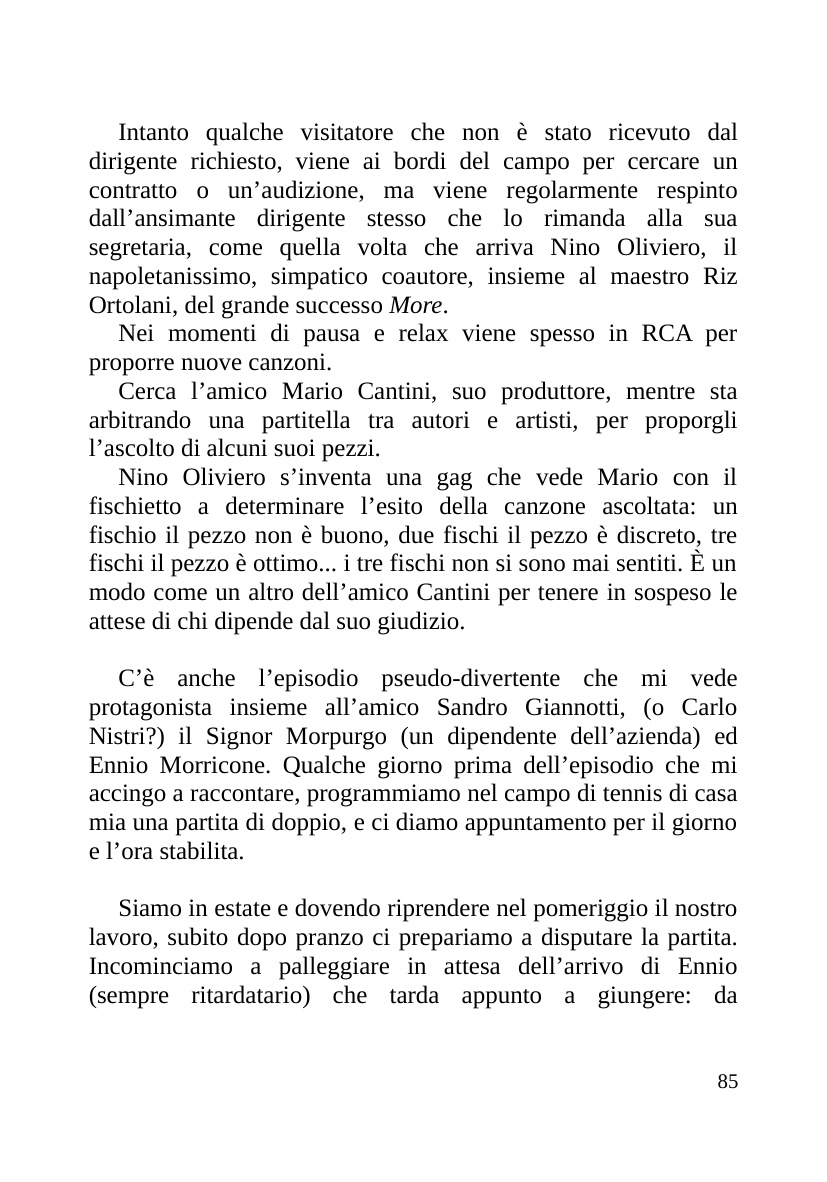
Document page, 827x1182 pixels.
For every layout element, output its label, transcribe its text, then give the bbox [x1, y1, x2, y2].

text Intanto qualche visitatore che non è stato ricevuto dal dirigente richiesto, viene ai bordi del campo per cercare un contratto o un’audizione, ma viene regolarmente respinto dall’ansimante dirigente stesso che lo rimanda alla sua segretaria, come quella volta che arriva Nino Oliviero, il napoletanissimo, simpatico coautore, insieme al maestro Riz Ortolani, del grande successo More. [88, 117, 738, 318]
text Nino Oliviero s’inventa una gag che vede Mario con il fischietto a determinare l’esito della canzone ascoltata: un fischio il pezzo non è buono, due fischi il pezzo è discreto, tre fischi il pezzo è ottimo... i tre fischi non si sono mai sentiti. È un modo come un altro dell’amico Cantini per tenere in sospeso le attese di chi dipende dal suo giudizio. [88, 462, 738, 635]
text Cerca l’amico Mario Cantini, suo produttore, mentre sta arbitrando una partitella tra autori e artisti, per proporgli l’ascolto di alcuni suoi pezzi. [88, 376, 738, 462]
text C’è anche l’episodio pseudo-divertente che mi vede protagonista insieme all’amico Sandro Giannotti, (o Carlo Nistri?) il Signor Morpurgo (un dipendente dell’azienda) ed Ennio Morricone. Qualche giorno prima dell’episodio che mi accingo a raccontare, programmiamo nel campo di tennis di casa mia una partita di doppio, e ci diamo appuntamento per il giorno e l’ora stabilita. [88, 663, 738, 865]
text Nei momenti di pausa e relax viene spesso in RCA per proporre nuove canzoni. [88, 318, 738, 376]
text Siamo in estate e dovendo riprendere nel pomeriggio il nostro lavoro, subito dopo pranzo ci prepariamo a disputare la partita. Incominciamo a palleggiare in attesa dell’arrivo di Ennio (sempre ritardatario) che tarda appunto a giungere: da [88, 893, 738, 1008]
